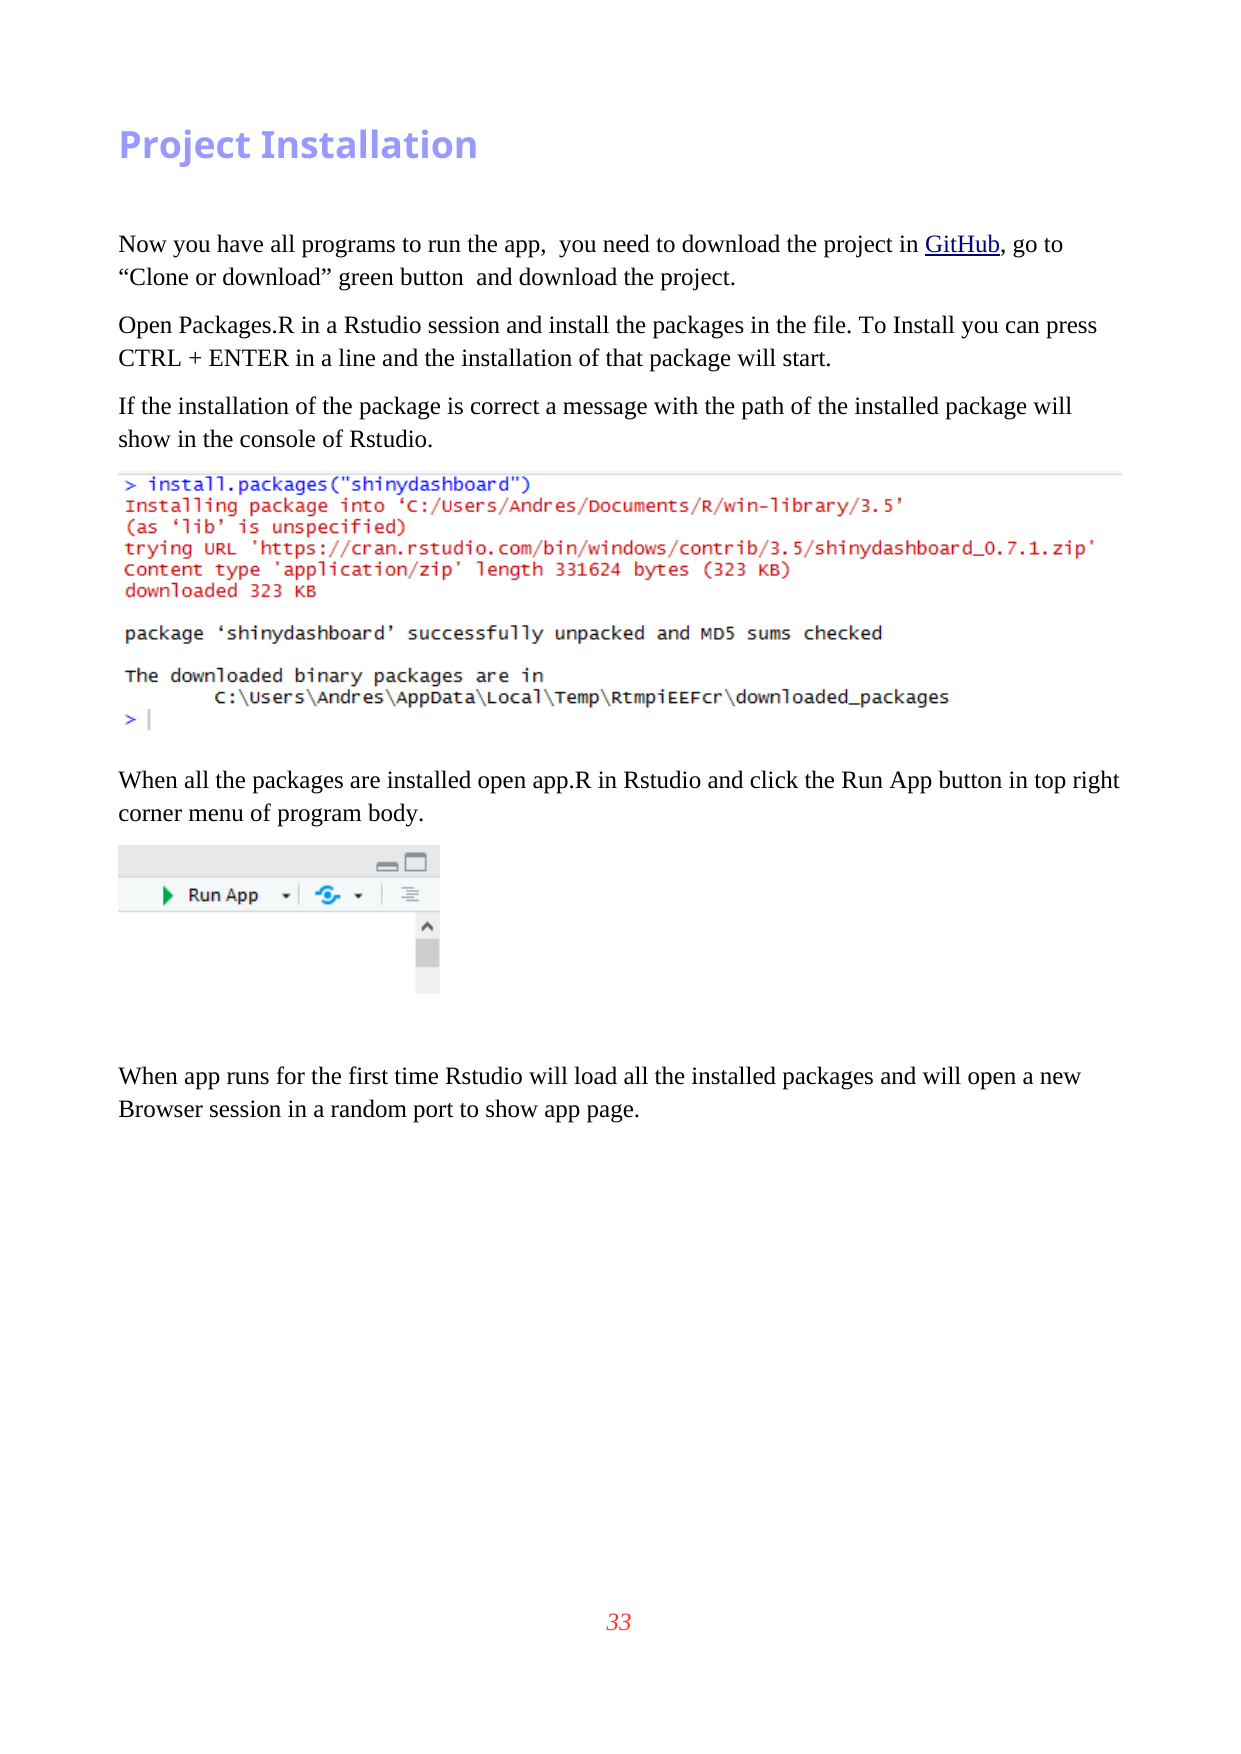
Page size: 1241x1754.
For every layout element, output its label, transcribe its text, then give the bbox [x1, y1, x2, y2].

text If the installation of the package is correct a message with the path of the installed package will show in the console of Rstudio. [118, 391, 1122, 453]
text Open Packages.R in a Rstudio session and install the packages in the file. To Install you can press CTRL + ENTER in a line and the installation of that package will start. [118, 310, 1122, 372]
text When all the packages are installed open app.R in Rstudio and click the Run App button in top right corner menu of program body. [118, 765, 1122, 827]
text Now you have all programs to run the app, you need to download the project in GitHub, go to “Clone or download” green button and download the project. [118, 229, 1122, 291]
subtitle Project Installation [118, 118, 1122, 169]
text When app runs for the first time Rstudio will load all the installed packages and will open a new Browser session in a random port to show app page. [118, 1061, 1122, 1123]
picture [118, 845, 440, 994]
picture [118, 471, 1123, 746]
